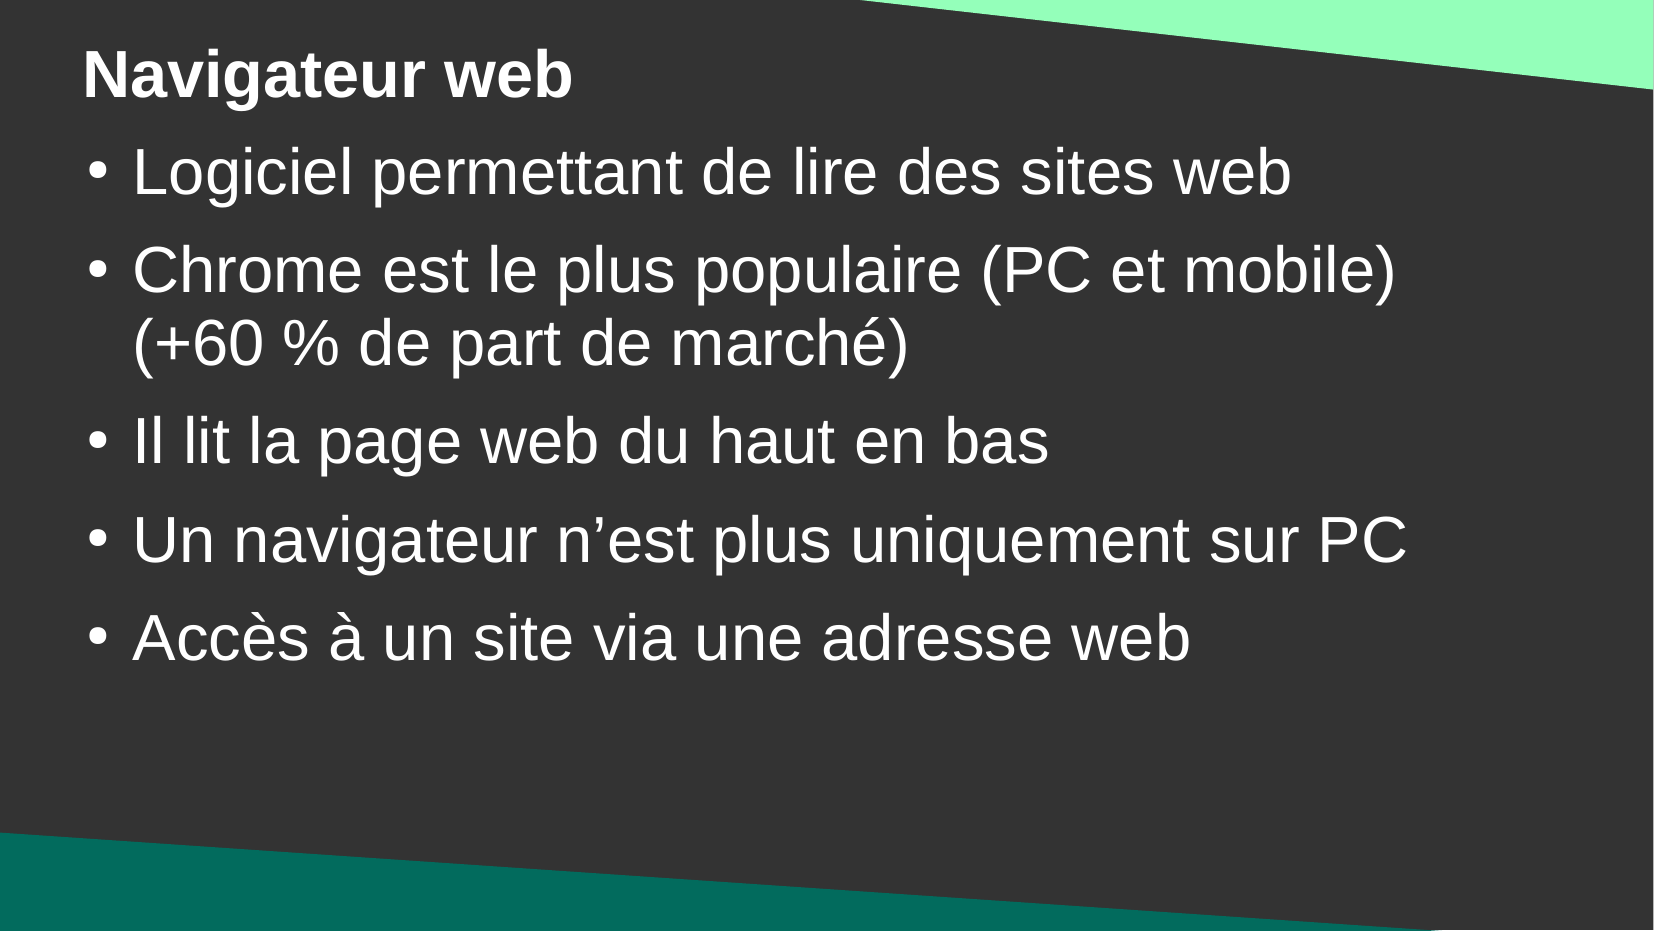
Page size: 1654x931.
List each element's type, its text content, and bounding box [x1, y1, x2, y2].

list Logiciel permettant de lire des sites web Chrome est le plus populaire (PC et mobile) (+60 % de part de marché) Il lit la page web du haut en bas Un navigateur n’est plus uniquement sur PC Accès à un site via une adresse web [70, 135, 1595, 675]
text_box [860, 0, 1654, 90]
title Navigateur web [82, 37, 1571, 114]
